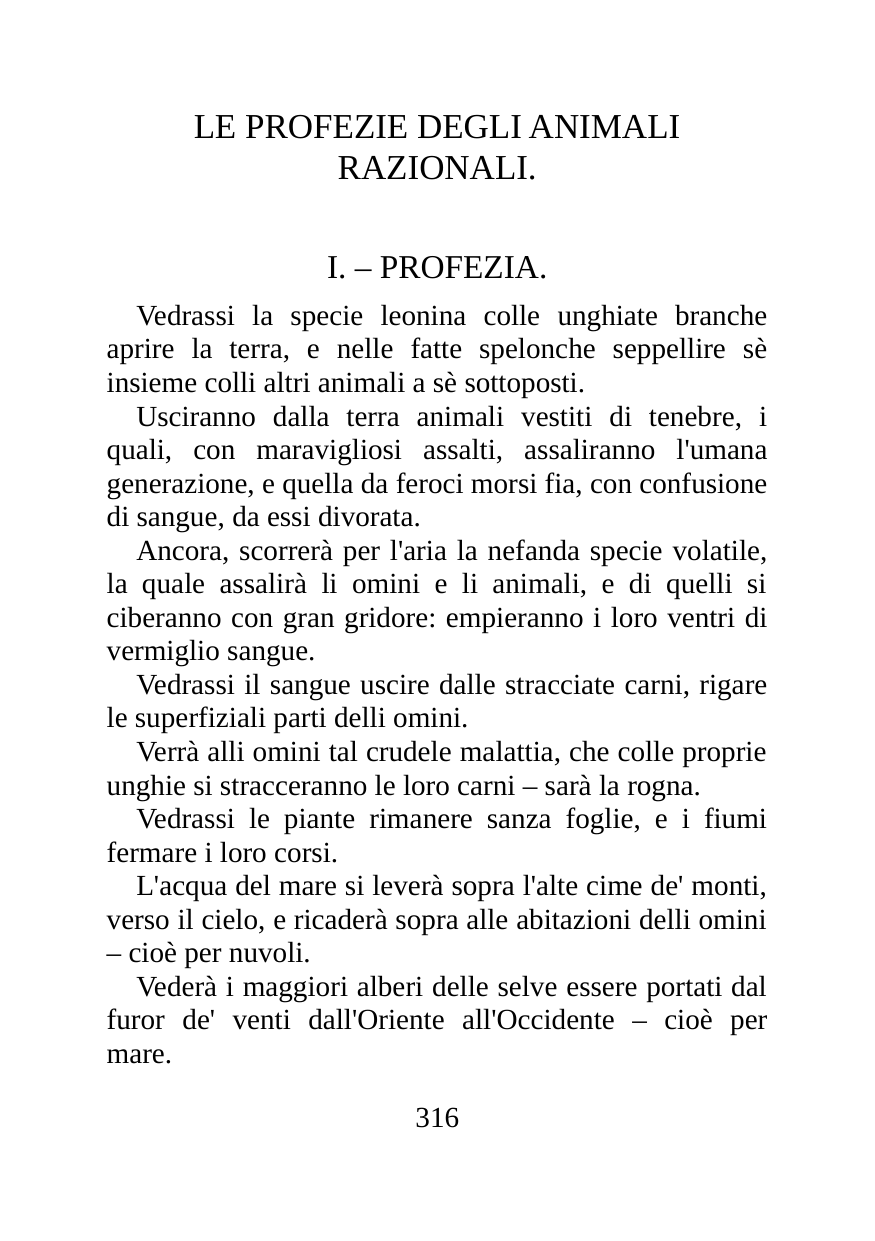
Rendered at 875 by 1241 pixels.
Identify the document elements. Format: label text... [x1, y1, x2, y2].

text Vederà i maggiori alberi delle selve essere portati dal furor de' venti dall'Oriente all'Occidente ‒ cioè per mare. [106, 969, 768, 1069]
subtitle I. ‒ PROFEZIA. [106, 247, 768, 286]
text Vedrassi il sangue uscire dalle stracciate carni, rigare le superfiziali parti delli omini. [106, 667, 768, 734]
text Ancora, scorrerà per l'aria la nefanda specie volatile, la quale assalirà li omini e li animali, e di quelli si ciberanno con gran gridore: empieranno i loro ventri di vermiglio sangue. [106, 533, 768, 667]
text Vedrassi le piante rimanere sanza foglie, e i fiumi fermare i loro corsi. [106, 801, 768, 868]
text Usciranno dalla terra animali vestiti di tenebre, i quali, con maravigliosi assalti, assaliranno l'umana generazione, e quella da feroci morsi fia, con confusione di sangue, da essi divorata. [106, 399, 768, 533]
text Vedrassi la specie leonina colle unghiate branche aprire la terra, e nelle fatte spelonche seppellire sè insieme colli altri animali a sè sottoposti. [106, 298, 768, 399]
subtitle LE PROFEZIE DEGLI ANIMALI RAZIONALI. [106, 106, 768, 187]
text L'acqua del mare si leverà sopra l'alte cime de' monti, verso il cielo, e ricaderà sopra alle abitazioni delli omini ‒ cioè per nuvoli. [106, 868, 768, 969]
text Verrà alli omini tal crudele malattia, che colle proprie unghie si stracceranno le loro carni ‒ sarà la rogna. [106, 734, 768, 801]
